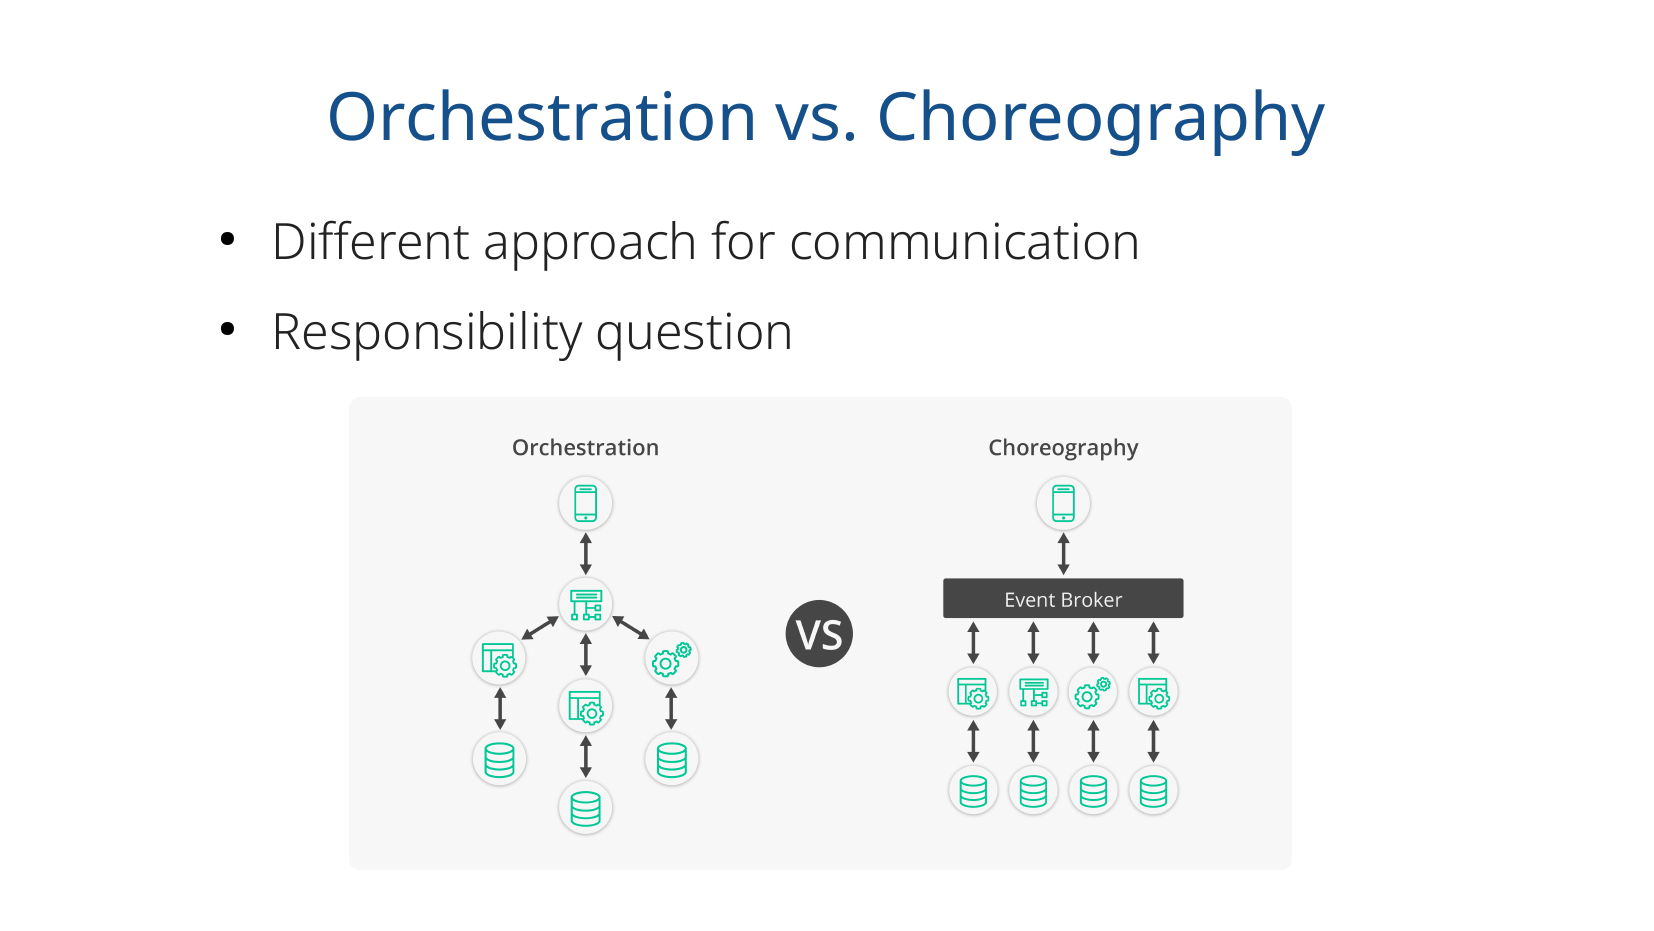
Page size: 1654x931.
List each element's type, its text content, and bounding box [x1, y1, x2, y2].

picture [345, 397, 1292, 871]
list Different approach for communication Responsibility question [200, 205, 1441, 602]
title Orchestration vs. Choreography [82, 36, 1571, 193]
